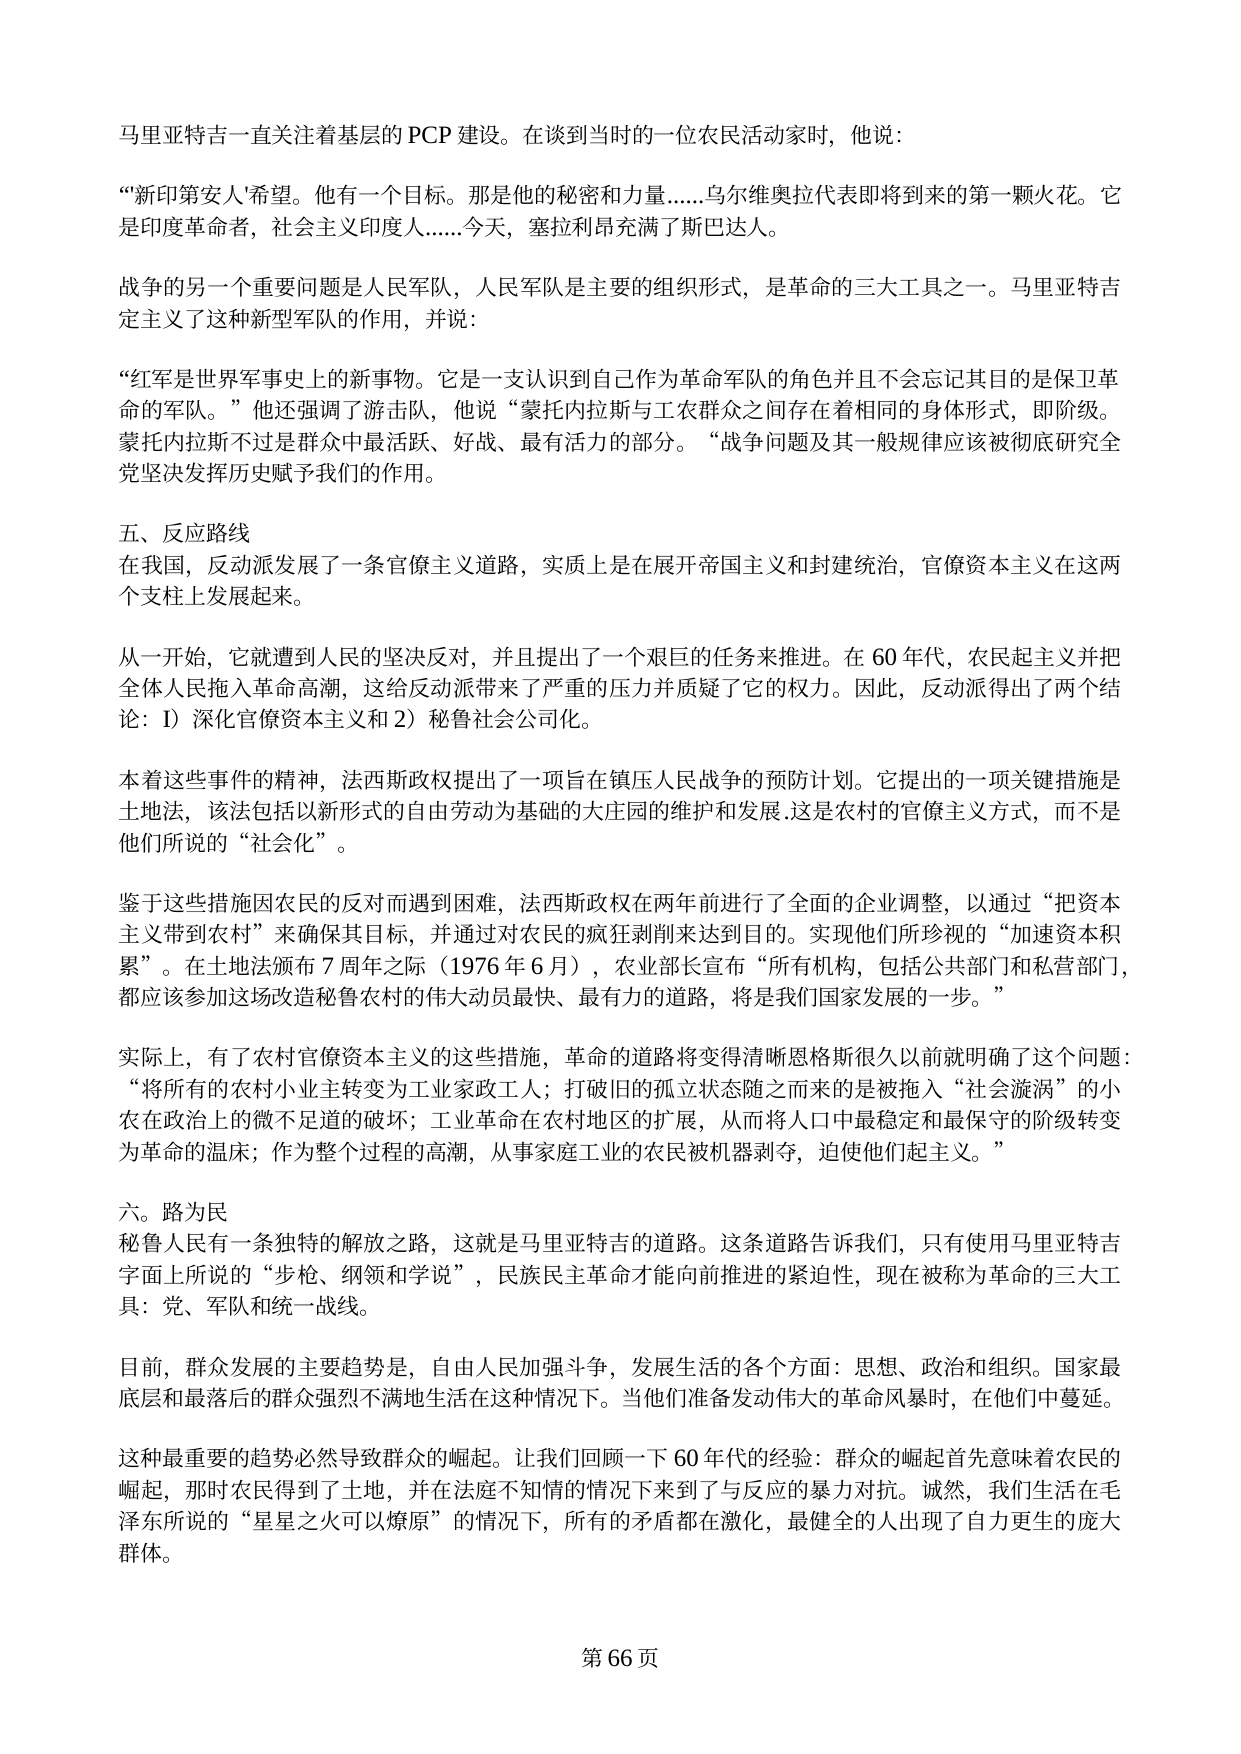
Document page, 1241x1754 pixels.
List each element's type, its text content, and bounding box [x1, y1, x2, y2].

text 马里亚特吉一直关注着基层的PCP建设。在谈到当时的一位农民活动家时，他说： [118, 118, 1122, 150]
text 秘鲁人民有一条独特的解放之路，这就是马里亚特吉的道路。这条道路告诉我们，只有使用马里亚特吉字面上所说的“步枪、纲领和学说”，民族民主革命才能向前推进的紧迫性，现在被称为革命的三大工具：党、军队和统一战线。 [118, 1227, 1122, 1321]
text 战争的另一个重要问题是人民军队，人民军队是主要的组织形式，是革命的三大工具之一。马里亚特吉定主义了这种新型军队的作用，并说： [118, 270, 1122, 333]
text 本着这些事件的精神，法西斯政权提出了一项旨在镇压人民战争的预防计划。它提出的一项关键措施是土地法，该法包括以新形式的自由劳动为基础的大庄园的维护和发展.这是农村的官僚主义方式，而不是他们所说的“社会化”。 [118, 763, 1122, 857]
text “'新印第安人'希望。他有一个目标。那是他的秘密和力量......乌尔维奥拉代表即将到来的第一颗火花。它是印度革命者，社会主义印度人......今天，塞拉利昂充满了斯巴达人。 [118, 179, 1122, 242]
text “红军是世界军事史上的新事物。它是一支认识到自己作为革命军队的角色并且不会忘记其目的是保卫革命的军队。”他还强调了游击队，他说“蒙托内拉斯与工农群众之间存在着相同的身体形式，即阶级。蒙托内拉斯不过是群众中最活跃、好战、最有活力的部分。“战争问题及其一般规律应该被彻底研究全党坚决发挥历史赋予我们的作用。 [118, 362, 1122, 488]
text 从一开始，它就遭到人民的坚决反对，并且提出了一个艰巨的任务来推进。在60年代，农民起主义并把全体人民拖入革命高潮，这给反动派带来了严重的压力并质疑了它的权力。因此，反动派得出了两个结论：I）深化官僚资本主义和2）秘鲁社会公司化。 [118, 640, 1122, 734]
text 实际上，有了农村官僚资本主义的这些措施，革命的道路将变得清晰恩格斯很久以前就明确了这个问题：“将所有的农村小业主转变为工业家政工人；打破旧的孤立状态随之而来的是被拖入“社会漩涡”的小农在政治上的微不足道的破坏；工业革命在农村地区的扩展，从而将人口中最稳定和最保守的阶级转变为革命的温床；作为整个过程的高潮，从事家庭工业的农民被机器剥夺，迫使他们起主义。” [118, 1041, 1122, 1166]
text 这种最重要的趋势必然导致群众的崛起。让我们回顾一下60年代的经验：群众的崛起首先意味着农民的崛起，那时农民得到了土地，并在法庭不知情的情况下来到了与反应的暴力对抗。诚然，我们生活在毛泽东所说的“星星之火可以燎原”的情况下，所有的矛盾都在激化，最健全的人出现了自力更生的庞大群体。 [118, 1441, 1122, 1567]
text 目前，群众发展的主要趋势是，自由人民加强斗争，发展生活的各个方面：思想、政治和组织。国家最底层和最落后的群众强烈不满地生活在这种情况下。当他们准备发动伟大的革命风暴时，在他们中蔓延。 [118, 1350, 1122, 1413]
text 鉴于这些措施因农民的反对而遇到困难，法西斯政权在两年前进行了全面的企业调整，以通过“把资本主义带到农村”来确保其目标，并通过对农民的疯狂剥削来达到目的。实现他们所珍视的“加速资本积累”。在土地法颁布7周年之际（1976年6月），农业部长宣布“所有机构，包括公共部门和私营部门，都应该参加这场改造秘鲁农村的伟大动员最快、最有力的道路，将是我们国家发展的一步。” [118, 886, 1122, 1012]
text 五、反应路线 [118, 517, 1122, 548]
text 在我国，反动派发展了一条官僚主义道路，实质上是在展开帝国主义和封建统治，官僚资本主义在这两个支柱上发展起来。 [118, 548, 1122, 611]
text 六。路为民 [118, 1195, 1122, 1227]
